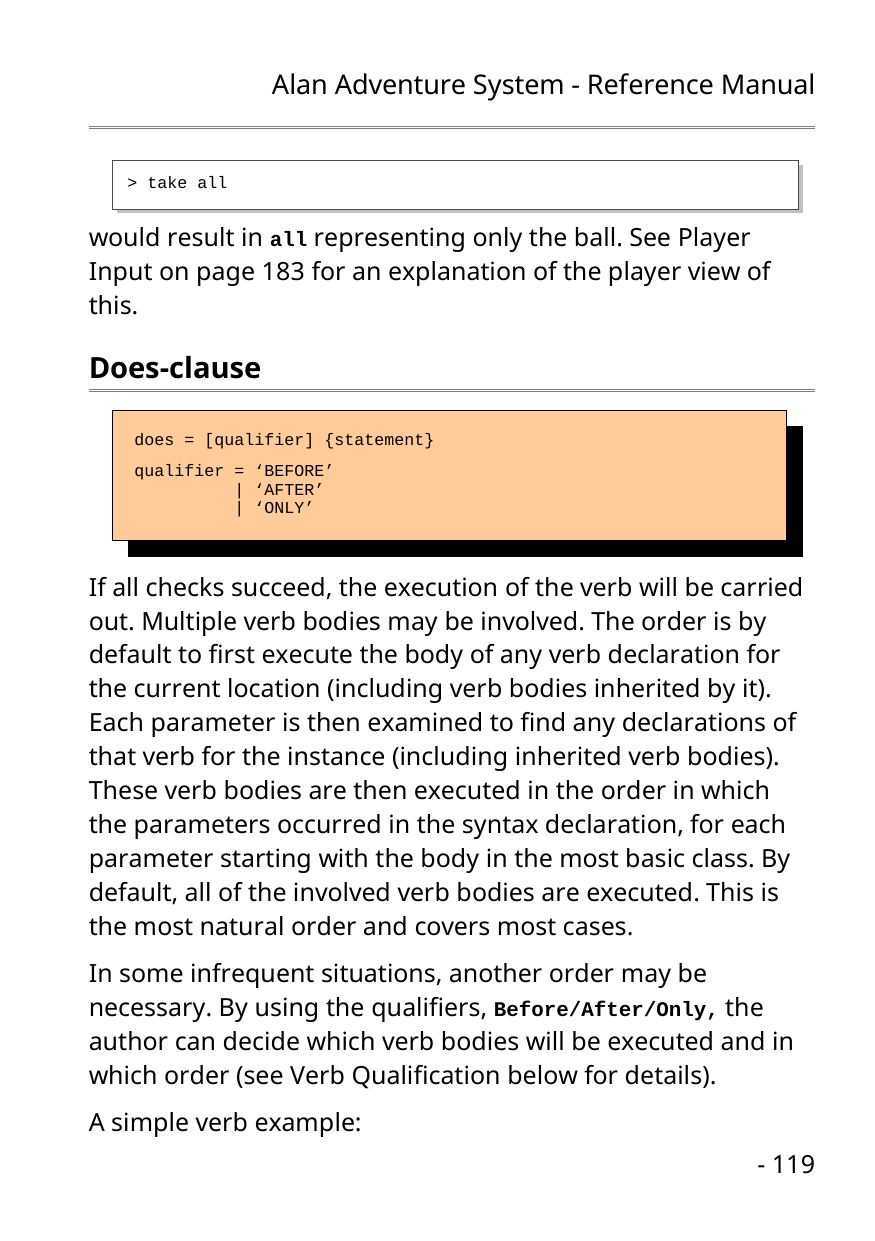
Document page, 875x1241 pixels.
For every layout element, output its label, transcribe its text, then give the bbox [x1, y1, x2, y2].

text qualifier = ‘BEFORE’ | ‘AFTER’ | ‘ONLY’ [113, 441, 786, 540]
subtitle Does-clause [88, 347, 815, 391]
text If all checks succeed, the execution of the verb will be carried out. Multiple verb bodies may be involved. The order is by default to first execute the body of any verb declaration for the current location (including verb bodies inherited by it). Each parameter is then examined to find any declarations of that verb for the instance (including inherited verb bodies). These verb bodies are then executed in the order in which the parameters occurred in the syntax declaration, for each parameter starting with the body in the most basic class. By default, all of the involved verb bodies are executed. This is the most natural order and covers most cases. [88, 569, 815, 943]
text In some infrequent situations, another order may be necessary. By using the qualifiers, Before/After/Only, the author can decide which verb bodies will be executed and in which order (see Verb Qualification below for de­tails). [88, 956, 815, 1092]
text > take all [113, 161, 798, 209]
text A simple verb example: [88, 1105, 815, 1139]
text would result in all representing only the ball. See Player Input on page 140 for an explanation of the player view of this. [88, 220, 815, 322]
text does = [qualifier] {statement} [113, 411, 786, 441]
